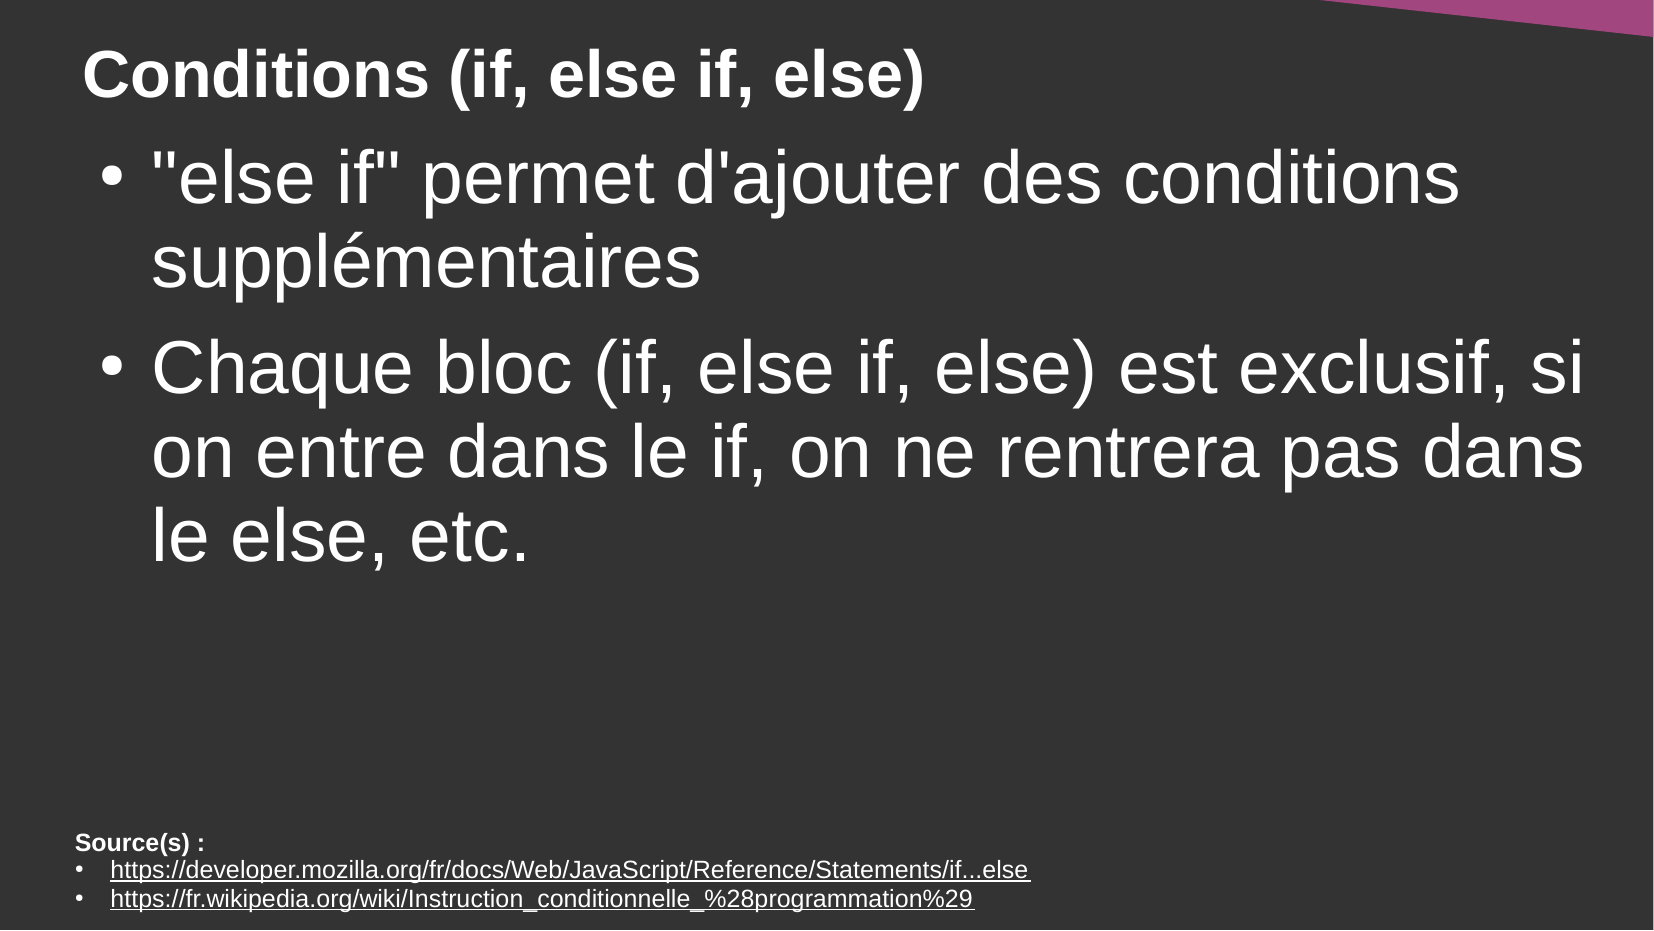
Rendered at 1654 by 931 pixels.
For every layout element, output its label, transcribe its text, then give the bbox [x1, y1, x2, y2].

text_box Source(s) : https://developer.mozilla.org/fr/docs/Web/JavaScript/Reference/Statements/if...else https://fr.wikipedia.org/wiki/Instruction_conditionnelle_%28programmation%29 [60, 820, 1583, 920]
list "else if" permet d'ajouter des conditions supplémentaires Chaque bloc (if, else if, else) est exclusif, si on entre dans le if, on ne rentrera pas dans le else, etc. [80, 135, 1620, 603]
text_box [1319, 0, 1654, 38]
title Conditions (if, else if, else) [82, 37, 1571, 114]
